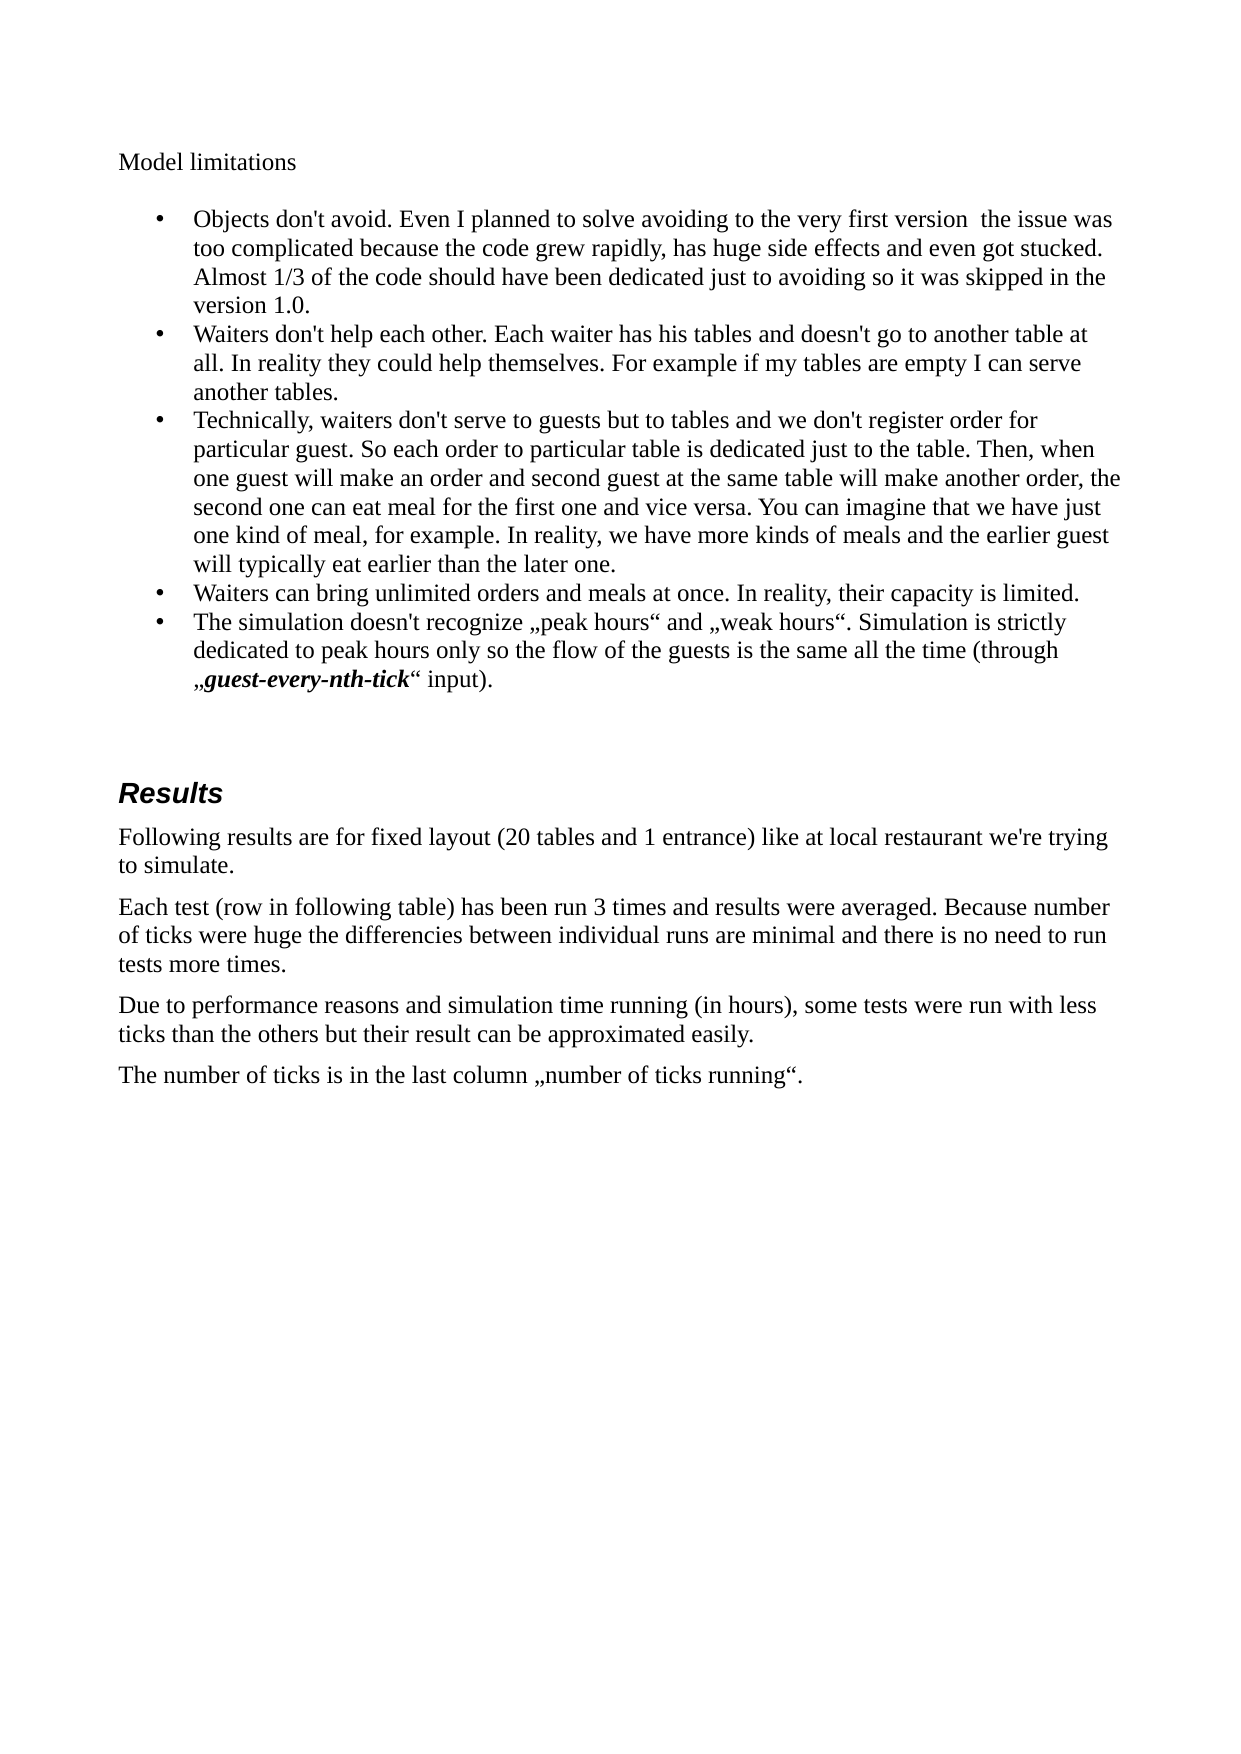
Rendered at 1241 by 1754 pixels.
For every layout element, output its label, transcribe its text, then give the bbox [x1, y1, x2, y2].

text Due to performance reasons and simulation time running (in hours), some tests were run with less ticks than the others but their result can be approximated easily. [118, 990, 1122, 1048]
list Waiters can bring unlimited orders and meals at once. In reality, their capacity is limited. [156, 578, 1122, 607]
text Each test (row in following table) has been run 3 times and results were averaged. Because number of ticks were huge the differencies between individual runs are minimal and there is no need to run tests more times. [118, 892, 1122, 978]
list Objects don't avoid. Even I planned to solve avoiding to the very first version the issue was too complicated because the code grew rapidly, has huge side effects and even got stucked. Almost 1/3 of the code should have been dedicated just to avoiding so it was skipped in the version 1.0. [156, 204, 1122, 319]
list Technically, waiters don't serve to guests but to tables and we don't register order for particular guest. So each order to particular table is dedicated just to the table. Then, when one guest will make an order and second guest at the same table will make another order, the second one can eat meal for the first one and vice versa. You can imagine that we have just one kind of meal, for example. In reality, we have more kinds of meals and the earlier guest will typically eat earlier than the later one. [156, 406, 1122, 578]
list Waiters don't help each other. Each waiter has his tables and doesn't go to another table at all. In reality they could help themselves. For example if my tables are empty I can serve another tables. [156, 319, 1122, 406]
subtitle Results [118, 776, 1122, 809]
text Model limitations [118, 147, 1122, 176]
text Following results are for fixed layout (20 tables and 1 entrance) like at local restaurant we're trying to simulate. [118, 822, 1122, 879]
text The number of ticks is in the last column „number of ticks running“. [118, 1060, 1122, 1089]
list The simulation doesn't recognize „peak hours“ and „weak hours“. Simulation is strictly dedicated to peak hours only so the flow of the guests is the same all the time (through „guest-every-nth-tick“ input). [156, 607, 1122, 693]
